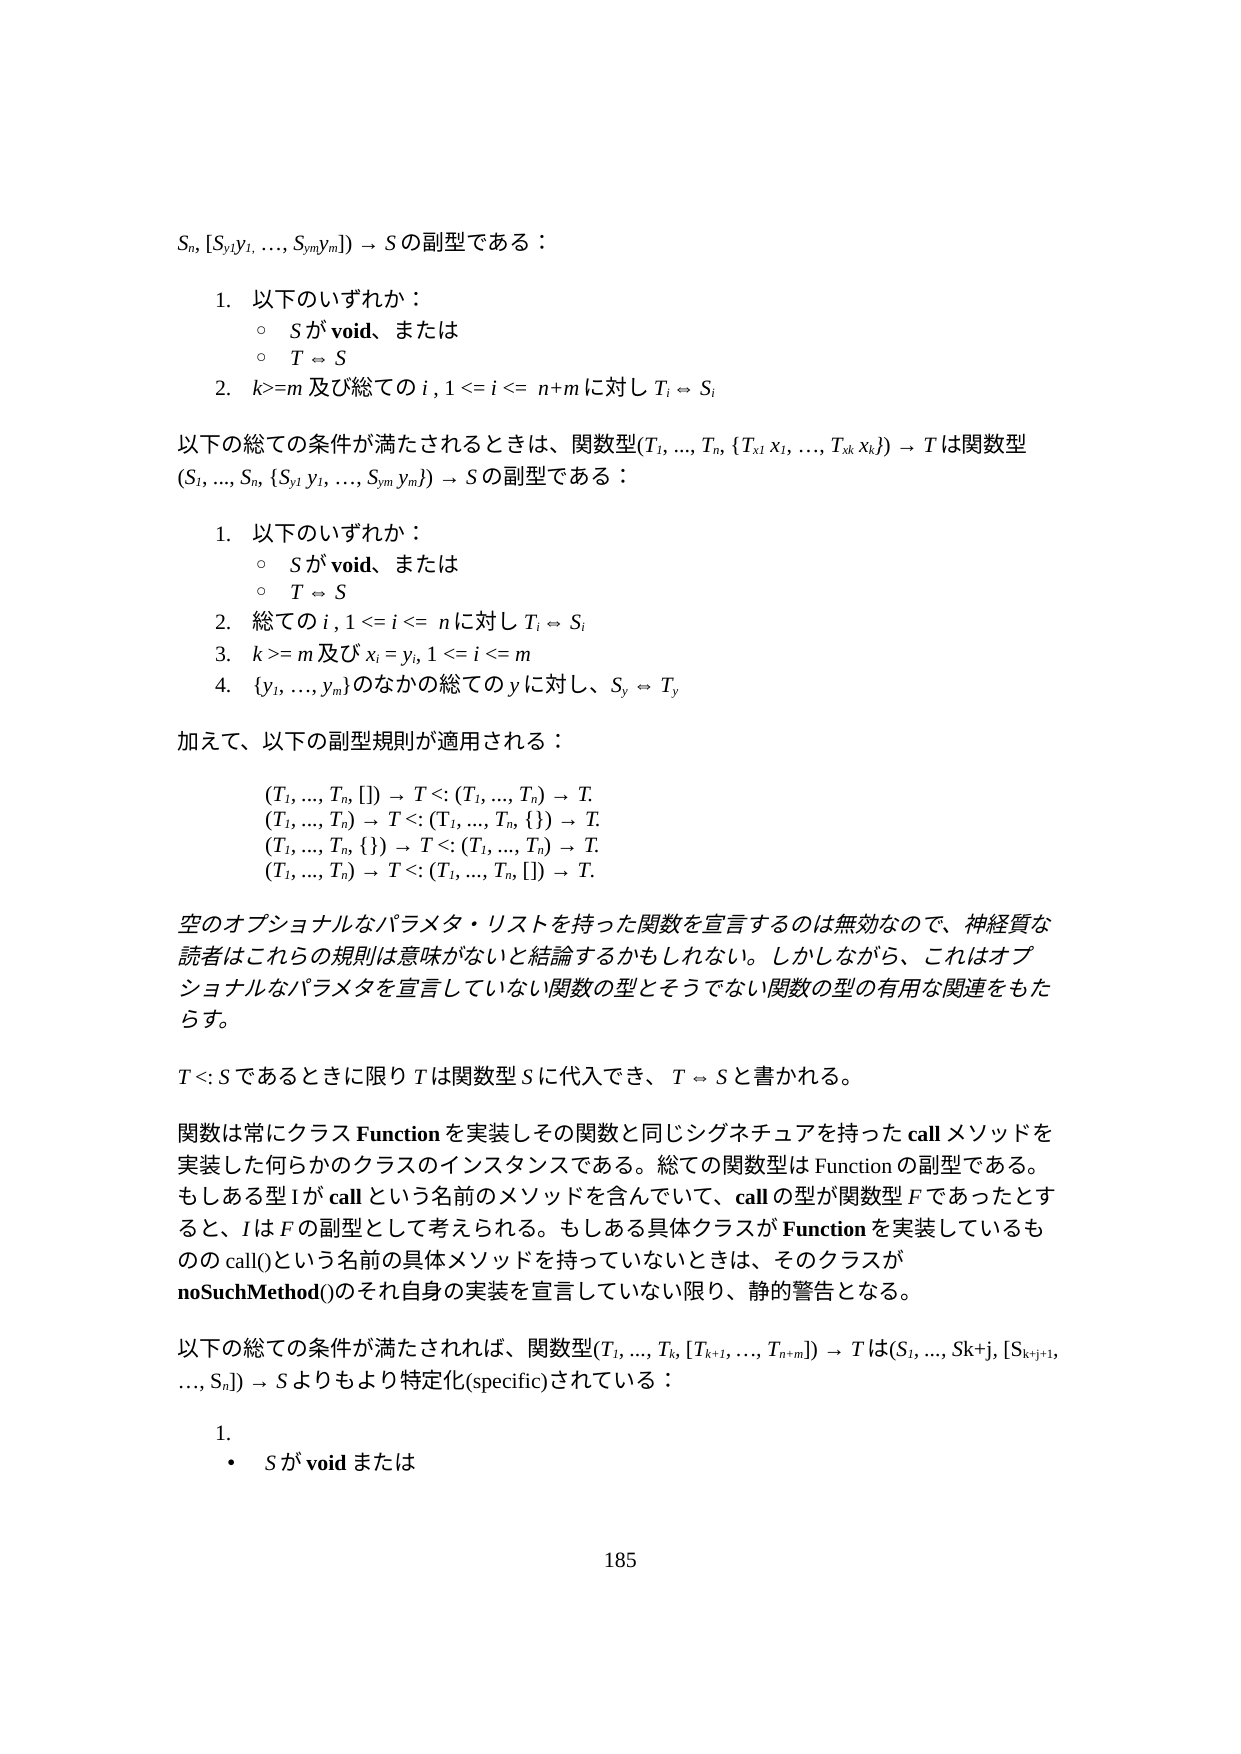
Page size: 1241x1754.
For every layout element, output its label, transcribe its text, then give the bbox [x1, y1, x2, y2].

text T <: Sであるときに限りTは関数型Sに代入でき、 T ⇔ Sと書かれる。 [177, 1059, 1063, 1091]
text (T1, ..., Tn, []) → T <: (T1, ..., Tn) → T. [265, 781, 1063, 806]
text 関数は常にクラスFunctionを実装しその関数と同じシグネチュアを持ったcallメソッドを実装した何らかのクラスのインスタンスである。総ての関数型はFunctionの副型である。もしある型Iがcallという名前のメソッドを含んでいて、callの型が関数型Fであったとすると、IはFの副型として考えられる。もしある具体クラスがFunctionを実装しているもののcall()という名前の具体メソッドを持っていないときは、そのクラスがnoSuchMethod()のそれ自身の実装を宣言していない限り、静的警告となる。 [177, 1116, 1063, 1306]
list T ⇔ S [252, 579, 1063, 604]
list T ⇔ S [252, 345, 1063, 370]
list {y1, …, ym}のなかの総てのyに対し、Sy ⇔ Ty [215, 667, 1063, 699]
text 以下の総ての条件が満たされるときは、関数型(T1, ..., Tn, {Tx1 x1, …, Txk xk}) → Tは関数型(S1, ..., Sn, {Sy1 y1, …, Sym ym}) → Sの副型である： [177, 427, 1063, 490]
text (T1, ..., Tn) → T <: (T1, ..., Tn, {}) → T. [265, 806, 1063, 832]
list 以下のいずれか： [215, 516, 1063, 547]
text (T1, ..., Tn, {}) → T <: (T1, ..., Tn) → T. [265, 832, 1063, 857]
text (T1, ..., Tn) → T <: (T1, ..., Tn, []) → T. [265, 857, 1063, 882]
list Sがvoid、または [252, 547, 1063, 579]
list k >= m及びxi = yi, 1 <= i <= m [215, 636, 1063, 667]
list 総てのi , 1 <= i <= nに対しTi ⇔ Si [215, 604, 1063, 636]
text Sn, [Sy1y1, …, Symym]) → Sの副型である： [177, 225, 1063, 256]
text 以下の総ての条件が満たされれば、関数型(T1, ..., Tk, [Tk+1, …, Tn+m]) → Tは(S1, ..., Sk+j, [Sk+j+1, …, Sn]) → Sよりもより特定化(specific)されている： [177, 1331, 1063, 1394]
list 以下のいずれか： [215, 282, 1063, 313]
list Sがvoid、または [252, 313, 1063, 345]
text 加えて、以下の副型規則が適用される： [177, 724, 1063, 756]
list k>=m 及び総てのi , 1 <= i <= n+mに対しTi ⇔ Si [215, 370, 1063, 402]
list Sがvoidまたは [227, 1445, 1063, 1477]
text 空のオプショナルなパラメタ・リストを持った関数を宣言するのは無効なので、神経質な読者はこれらの規則は意味がないと結論するかもしれない。しかしながら、これはオプショナルなパラメタを宣言していない関数の型とそうでない関数の型の有用な関連をもたらす。 [177, 907, 1063, 1034]
